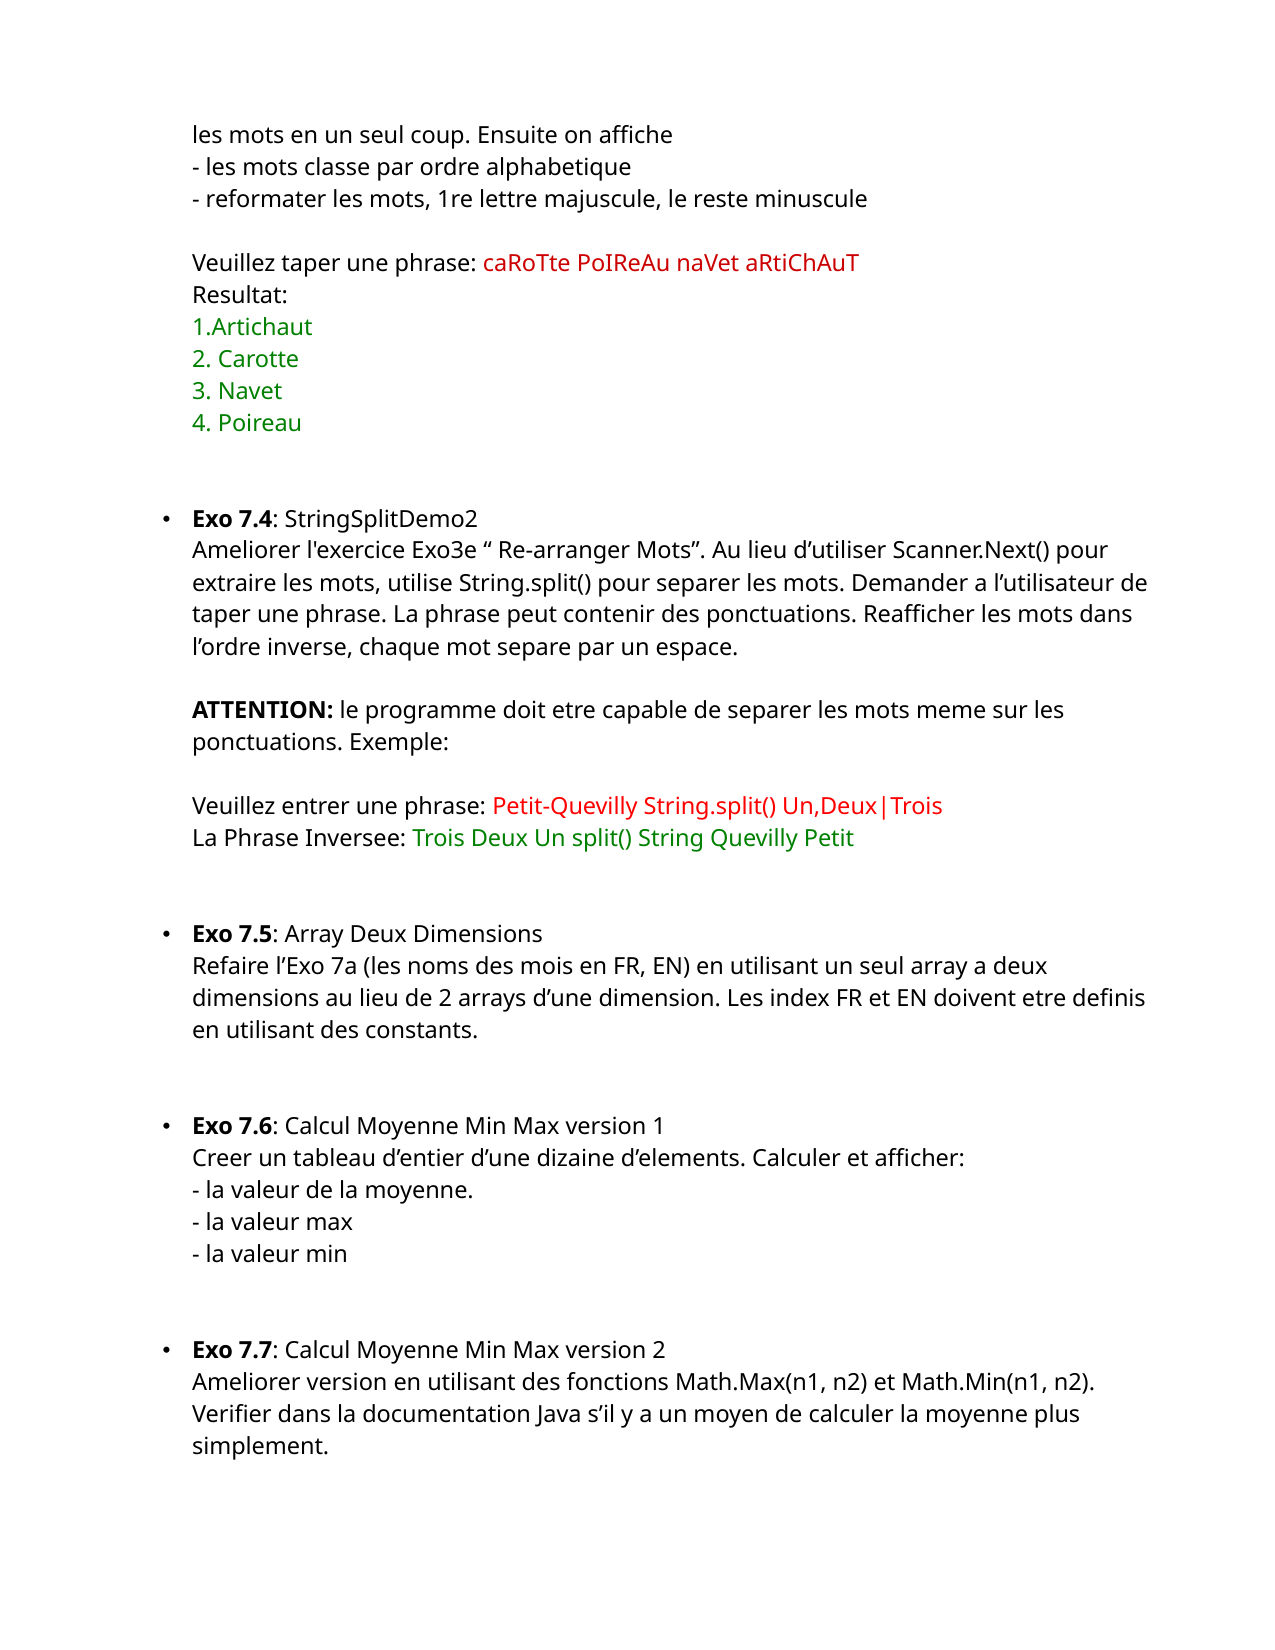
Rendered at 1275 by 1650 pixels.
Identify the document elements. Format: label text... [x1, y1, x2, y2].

list Exo 7.4: StringSplitDemo2 Ameliorer l'exercice Exo3e “ Re-arranger Mots”. Au lieu d’utiliser Scanner.Next() pour extraire les mots, utilise String.split() pour separer les mots. Demander a l’utilisateur de taper une phrase. La phrase peut contenir des ponctuations. Reafficher les mots dans l’ordre inverse, chaque mot separe par un espace. ATTENTION: le programme doit etre capable de separer les mots meme sur les ponctuations. Exemple: Veuillez entrer une phrase: Petit-Quevilly String.split() Un,Deux|Trois La Phrase Inversee: Trois Deux Un split() String Quevilly Petit [162, 502, 1157, 918]
list Exo 7.6: Calcul Moyenne Min Max version 1 Creer un tableau d’entier d’une dizaine d’elements. Calculer et afficher: - la valeur de la moyenne. - la valeur max - la valeur min [162, 1109, 1157, 1333]
list les mots en un seul coup. Ensuite on affiche - les mots classe par ordre alphabetique - reformater les mots, 1re lettre majuscule, le reste minuscule Veuillez taper une phrase: caRoTte PoIReAu naVet aRtiChAuT Resultat: 1.Artichaut 2. Carotte 3. Navet 4. Poireau [162, 118, 1157, 502]
list Exo 7.7: Calcul Moyenne Min Max version 2 Ameliorer version en utilisant des fonctions Math.Max(n1, n2) et Math.Min(n1, n2). Verifier dans la documentation Java s’il y a un moyen de calculer la moyenne plus simplement. [162, 1333, 1157, 1525]
list Exo 7.5: Array Deux Dimensions Refaire l’Exo 7a (les noms des mois en FR, EN) en utilisant un seul array a deux dimensions au lieu de 2 arrays d’une dimension. Les index FR et EN doivent etre definis en utilisant des constants. [162, 918, 1157, 1109]
